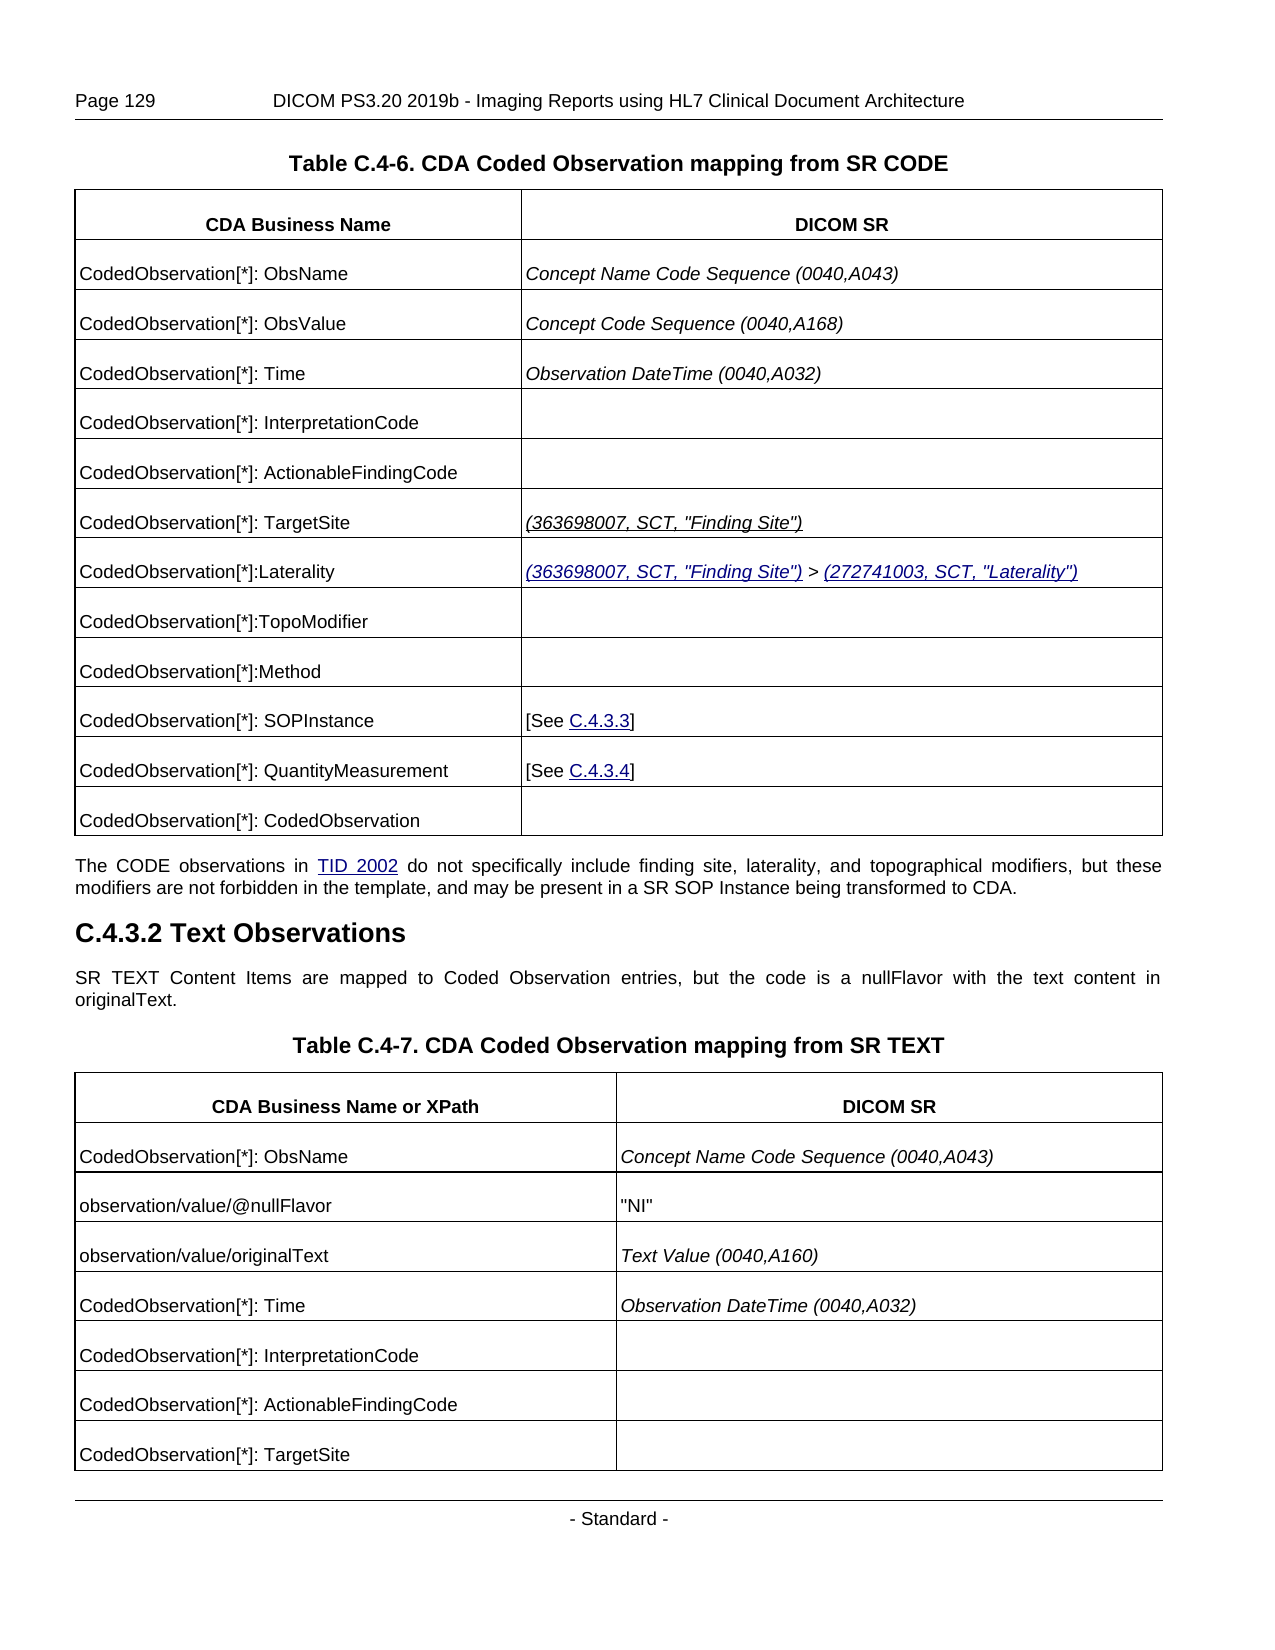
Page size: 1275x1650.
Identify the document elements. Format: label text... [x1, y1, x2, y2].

table_cell observation/value/@nullFlavor [76, 1173, 616, 1221]
table_cell [617, 1421, 1162, 1469]
table_header CDA Business Name or XPath [76, 1073, 616, 1122]
table_cell (363698007, SCT, "Finding Site") > (272741003, SCT, "Laterality") [522, 538, 1162, 587]
text The CODE observations in TID 2002 do not specifically include finding site, laterality, and topographical modifiers, but these modifiers are not forbidden in the template, and may be present in a SR SOP Instance being transformed to CDA. [75, 855, 1162, 898]
table_cell CodedObservation[*]: InterpretationCode [76, 389, 521, 438]
table_cell Concept Name Code Sequence (0040,A043) [617, 1123, 1162, 1171]
table_cell "NI" [617, 1173, 1162, 1221]
table_cell CodedObservation[*]: ObsName [76, 1123, 616, 1171]
table_cell [522, 588, 1162, 637]
text SR TEXT Content Items are mapped to Coded Observation entries, but the code is a nullFlavor with the text content in originalText. [75, 967, 1162, 1010]
table_cell observation/value/originalText [76, 1222, 616, 1271]
table_cell CodedObservation[*]: TargetSite [76, 489, 521, 537]
table_cell CodedObservation[*]: QuantityMeasurement [76, 737, 521, 786]
table_cell [522, 389, 1162, 438]
table_cell CodedObservation[*]: ActionableFindingCode [76, 1371, 616, 1420]
table_cell [See C.4.3.4] [522, 737, 1162, 786]
table_cell [617, 1321, 1162, 1370]
table_cell CodedObservation[*]: ActionableFindingCode [76, 439, 521, 487]
text Table C.4-7. CDA Coded Observation mapping from SR TEXT [75, 1033, 1162, 1058]
table_cell Concept Code Sequence (0040,A168) [522, 290, 1162, 338]
table_cell CodedObservation[*]:Method [76, 638, 521, 686]
table_cell CodedObservation[*]: ObsValue [76, 290, 521, 338]
table_cell [See C.4.3.3] [522, 687, 1162, 736]
table_cell CodedObservation[*]: InterpretationCode [76, 1321, 616, 1370]
table_cell CodedObservation[*]: Time [76, 1272, 616, 1320]
table_cell [617, 1371, 1162, 1420]
table_header CDA Business Name [76, 190, 521, 239]
table_cell CodedObservation[*]: TargetSite [76, 1421, 616, 1469]
table_cell CodedObservation[*]: ObsName [76, 240, 521, 289]
table_cell CodedObservation[*]: Time [76, 340, 521, 388]
table_cell Observation DateTime (0040,A032) [522, 340, 1162, 388]
table_cell CodedObservation[*]:TopoModifier [76, 588, 521, 637]
table_cell Observation DateTime (0040,A032) [617, 1272, 1162, 1320]
table_cell (363698007, SCT, "Finding Site") [522, 489, 1162, 537]
table_cell CodedObservation[*]: SOPInstance [76, 687, 521, 736]
table_header DICOM SR [522, 190, 1162, 239]
table_cell [522, 787, 1162, 835]
table_cell CodedObservation[*]:Laterality [76, 538, 521, 587]
table_cell Concept Name Code Sequence (0040,A043) [522, 240, 1162, 289]
table_cell [522, 439, 1162, 487]
text Table C.4-6. CDA Coded Observation mapping from SR CODE [75, 150, 1162, 176]
table_header DICOM SR [617, 1073, 1162, 1122]
table_cell Text Value (0040,A160) [617, 1222, 1162, 1271]
text C.4.3.2 Text Observations [75, 917, 1162, 948]
table_cell CodedObservation[*]: CodedObservation [76, 787, 521, 835]
table_cell [522, 638, 1162, 686]
